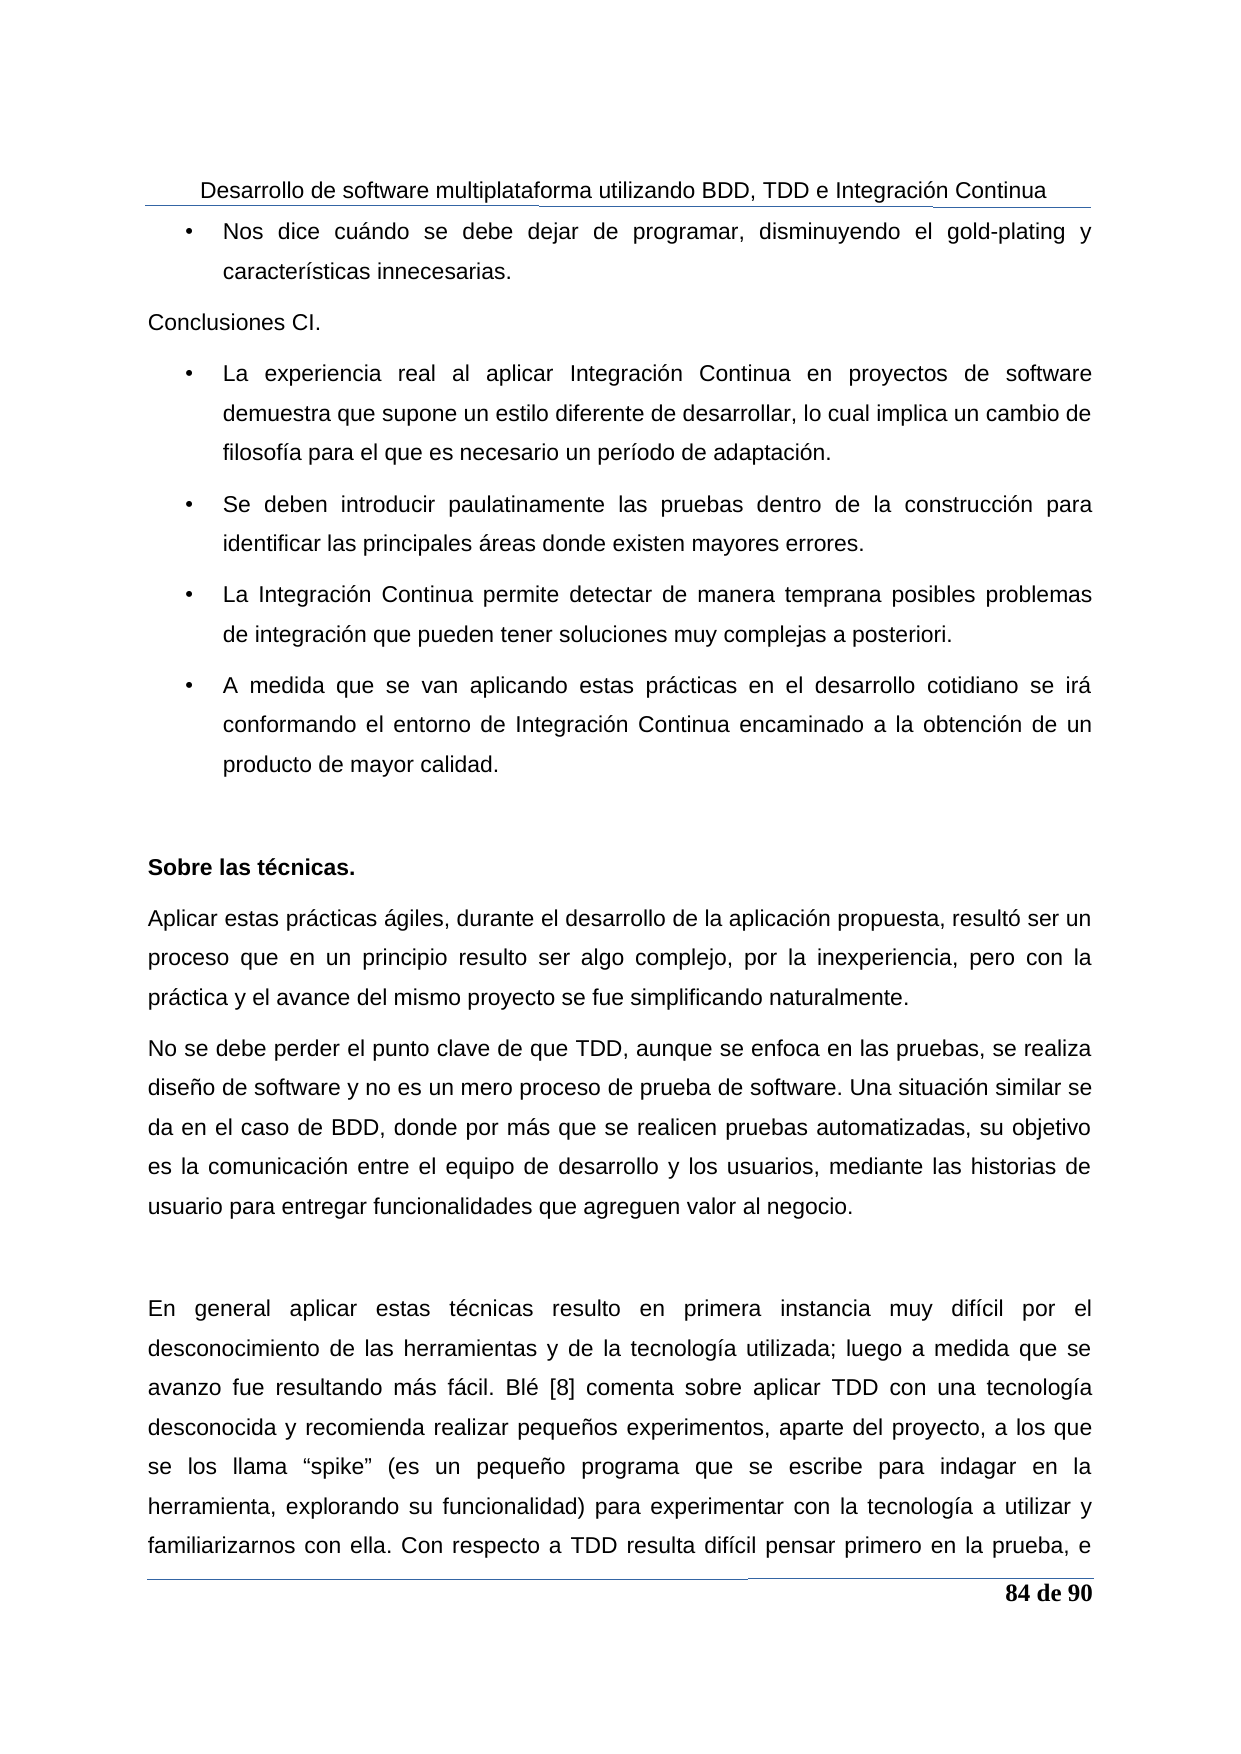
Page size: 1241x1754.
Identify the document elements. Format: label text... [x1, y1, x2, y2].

list La Integración Continua permite detectar de manera temprana posibles problemas de integración que pueden tener soluciones muy complejas a posteriori. [185, 581, 1093, 647]
text No se debe perder el punto clave de que TDD, aunque se enfoca en las pruebas, se realiza diseño de software y no es un mero proceso de prueba de software. Una situación similar se da en el caso de BDD, donde por más que se realicen pruebas automatizadas, su objetivo es la comunicación entre el equipo de desarrollo y los usuarios, mediante las historias de usuario para entregar funcionalidades que agreguen valor al negocio. [148, 1035, 1093, 1219]
list La experiencia real al aplicar Integración Continua en proyectos de software demuestra que supone un estilo diferente de desarrollar, lo cual implica un cambio de filosofía para el que es necesario un período de adaptación. [185, 360, 1093, 466]
list A medida que se van aplicando estas prácticas en el desarrollo cotidiano se irá conformando el entorno de Integración Continua encaminado a la obtención de un producto de mayor calidad. [185, 672, 1093, 777]
text Conclusiones CI. [148, 309, 1093, 335]
text Aplicar estas prácticas ágiles, durante el desarrollo de la aplicación propuesta, resultó ser un proceso que en un principio resulto ser algo complejo, por la inexperiencia, pero con la práctica y el avance del mismo proyecto se fue simplificando naturalmente. [148, 905, 1093, 1010]
text En general aplicar estas técnicas resulto en primera instancia muy difícil por el desconocimiento de las herramientas y de la tecnología utilizada; luego a medida que se avanzo fue resultando más fácil. Blé [8] comenta sobre aplicar TDD con una tecnología desconocida y recomienda realizar pequeños experimentos, aparte del proyecto, a los que se los llama “spike” (es un pequeño programa que se escribe para indagar en la herramienta, explorando su funcionalidad) para experimentar con la tecnología a utilizar y familiarizarnos con ella. Con respecto a TDD resulta difícil pensar primero en la prueba, e [148, 1295, 1093, 1558]
text Sobre las técnicas. [148, 853, 1093, 880]
list Nos dice cuándo se debe dejar de programar, disminuyendo el gold-plating y características innecesarias. [185, 218, 1093, 284]
list Se deben introducir paulatinamente las pruebas dentro de la construcción para identificar las principales áreas donde existen mayores errores. [185, 491, 1093, 556]
